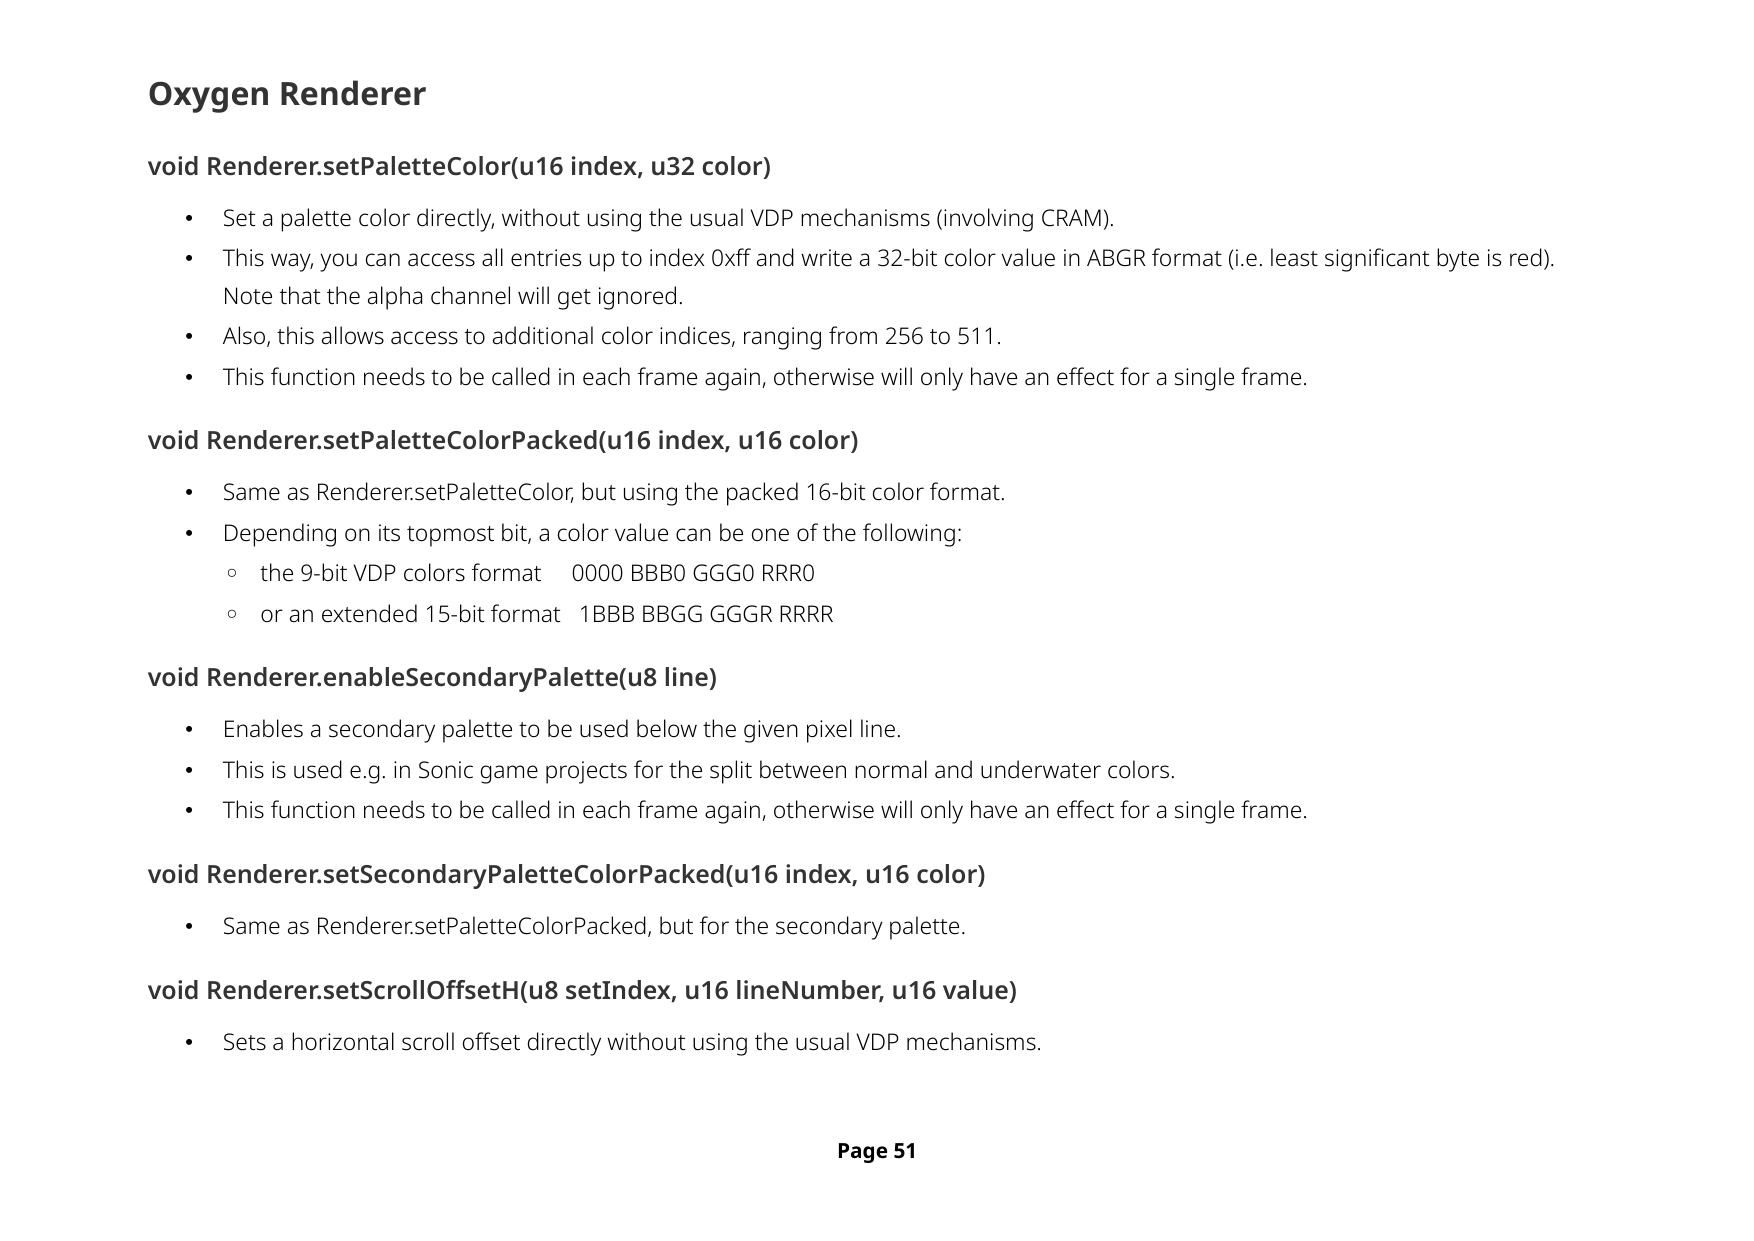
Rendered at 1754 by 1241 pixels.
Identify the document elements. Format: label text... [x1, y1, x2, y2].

list Same as Renderer.setPaletteColor, but using the packed 16-bit color format. [185, 476, 1606, 507]
list Set a palette color directly, without using the usual VDP mechanisms (involving CRAM). [185, 202, 1606, 233]
list This is used e.g. in Sonic game projects for the split between normal and underwater colors. [185, 754, 1606, 785]
list Enables a secondary palette to be used below the given pixel line. [185, 713, 1606, 744]
list Also, this allows access to additional color indices, ranging from 256 to 511. [185, 320, 1606, 351]
subtitle void Renderer.enableSecondaryPalette(u8 line) [148, 660, 1606, 694]
subtitle void Renderer.setPaletteColorPacked(u16 index, u16 color) [148, 423, 1606, 457]
list Same as Renderer.setPaletteColorPacked, but for the secondary palette. [185, 910, 1606, 941]
subtitle Oxygen Renderer [148, 71, 1606, 114]
list This way, you can access all entries up to index 0xff and write a 32-bit color value in ABGR format (i.e. least significant byte is red). Note that the alpha channel will get ignored. [185, 242, 1606, 311]
list Sets a horizontal scroll offset directly without using the usual VDP mechanisms. [185, 1026, 1606, 1057]
subtitle void Renderer.setScrollOffsetH(u8 setIndex, u16 lineNumber, u16 value) [148, 972, 1606, 1007]
subtitle void Renderer.setPaletteColor(u16 index, u32 color) [148, 148, 1606, 182]
list the 9-bit VDP colors format 0000 BBB0 GGG0 RRR0 [223, 557, 1606, 588]
list Depending on its topmost bit, a color value can be one of the following: [185, 517, 1606, 548]
list This function needs to be called in each frame again, otherwise will only have an effect for a single frame. [185, 794, 1606, 825]
list or an extended 15-bit format 1BBB BBGG GGGR RRRR [223, 597, 1606, 629]
subtitle void Renderer.setSecondaryPaletteColorPacked(u16 index, u16 color) [148, 857, 1606, 891]
list This function needs to be called in each frame again, otherwise will only have an effect for a single frame. [185, 360, 1606, 392]
